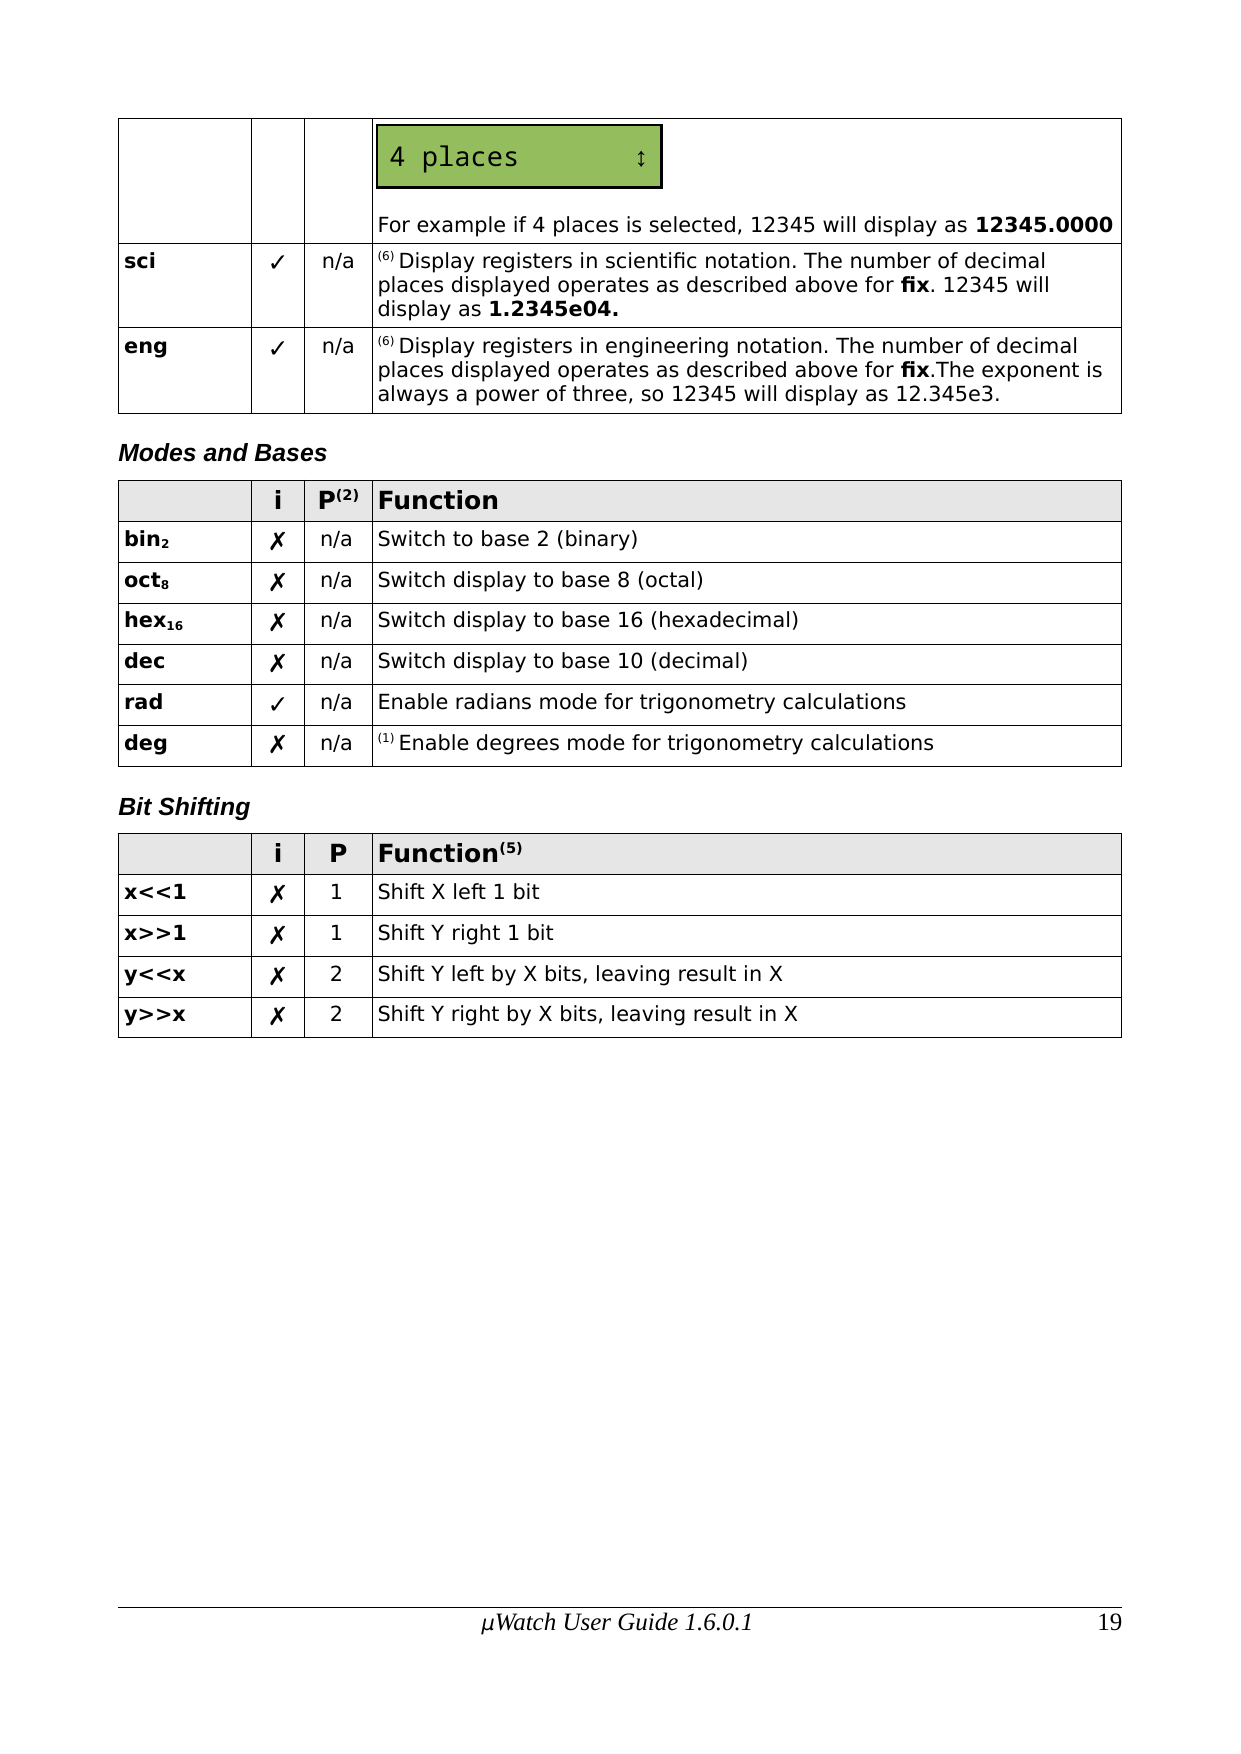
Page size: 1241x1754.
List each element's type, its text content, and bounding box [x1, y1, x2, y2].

subtitle Bit Shifting [118, 792, 1122, 820]
table_cell Switch display to base 8 (octal) [373, 563, 1121, 603]
table_cell n/a [305, 645, 372, 684]
table_cell n/a [305, 726, 372, 766]
table_cell For example if 4 places is selected, 12345 will display as 12345.0000 [373, 119, 1121, 243]
table_header Function [373, 481, 1121, 521]
table_cell ✗ [252, 604, 304, 643]
table_cell y>>x [119, 998, 251, 1037]
table_cell [252, 119, 304, 243]
table_cell ✗ [252, 563, 304, 603]
table_cell bin2 [119, 522, 251, 562]
subtitle Modes and Bases [118, 438, 1122, 467]
table_header [119, 481, 251, 521]
table_cell Shift Y left by X bits, leaving result in X [373, 957, 1121, 997]
table_cell [119, 119, 251, 243]
table_cell eng [119, 328, 251, 412]
table_cell n/a [305, 563, 372, 603]
table_cell ✗ [252, 916, 304, 956]
table_cell dec [119, 645, 251, 684]
table_header 4 places ↕ [378, 126, 660, 186]
table_cell Shift Y right 1 bit [373, 916, 1121, 956]
table_cell y<<x [119, 957, 251, 997]
table_cell (1) Enable degrees mode for trigonometry calculations [373, 726, 1121, 766]
table_cell ✗ [252, 645, 304, 684]
table_cell [305, 119, 372, 243]
table_cell Shift Y right by X bits, leaving result in X [373, 998, 1121, 1037]
table_cell 2 [305, 998, 372, 1037]
table_cell ✓ [252, 685, 304, 725]
table_cell oct8 [119, 563, 251, 603]
table_cell x>>1 [119, 916, 251, 956]
table_cell ✗ [252, 726, 304, 766]
table_cell n/a [305, 604, 372, 643]
table_cell 1 [305, 875, 372, 915]
table_cell ✗ [252, 957, 304, 997]
table_cell (6) Display registers in scientific notation. The number of decimal places displayed operates as described above for fix. 12345 will display as 1.2345e04. [373, 244, 1121, 327]
table_cell ✗ [252, 998, 304, 1037]
table_cell (6) Display registers in engineering notation. The number of decimal places displayed operates as described above for fix.The exponent is always a power of three, so 12345 will display as 12.345e3. [373, 328, 1121, 412]
table_header P(2) [305, 481, 372, 521]
table_header i [252, 834, 304, 874]
table_cell rad [119, 685, 251, 725]
table_cell Switch display to base 10 (decimal) [373, 645, 1121, 684]
table_header P [305, 834, 372, 874]
table_cell ✓ [252, 244, 304, 327]
table_cell ✗ [252, 875, 304, 915]
table_cell sci [119, 244, 251, 327]
table_cell deg [119, 726, 251, 766]
table_cell ✓ [252, 328, 304, 412]
table_cell n/a [305, 244, 372, 327]
table_header Function(5) [373, 834, 1121, 874]
table_cell Enable radians mode for trigonometry calculations [373, 685, 1121, 725]
table_cell n/a [305, 522, 372, 562]
table_cell Shift X left 1 bit [373, 875, 1121, 915]
table_cell 1 [305, 916, 372, 956]
table_cell ✗ [252, 522, 304, 562]
table_cell hex16 [119, 604, 251, 643]
table_cell 2 [305, 957, 372, 997]
table_header [119, 834, 251, 874]
table_cell Switch display to base 16 (hexadecimal) [373, 604, 1121, 643]
table_header i [252, 481, 304, 521]
table_cell n/a [305, 685, 372, 725]
table_cell x<<1 [119, 875, 251, 915]
table_cell Switch to base 2 (binary) [373, 522, 1121, 562]
table_cell n/a [305, 328, 372, 412]
